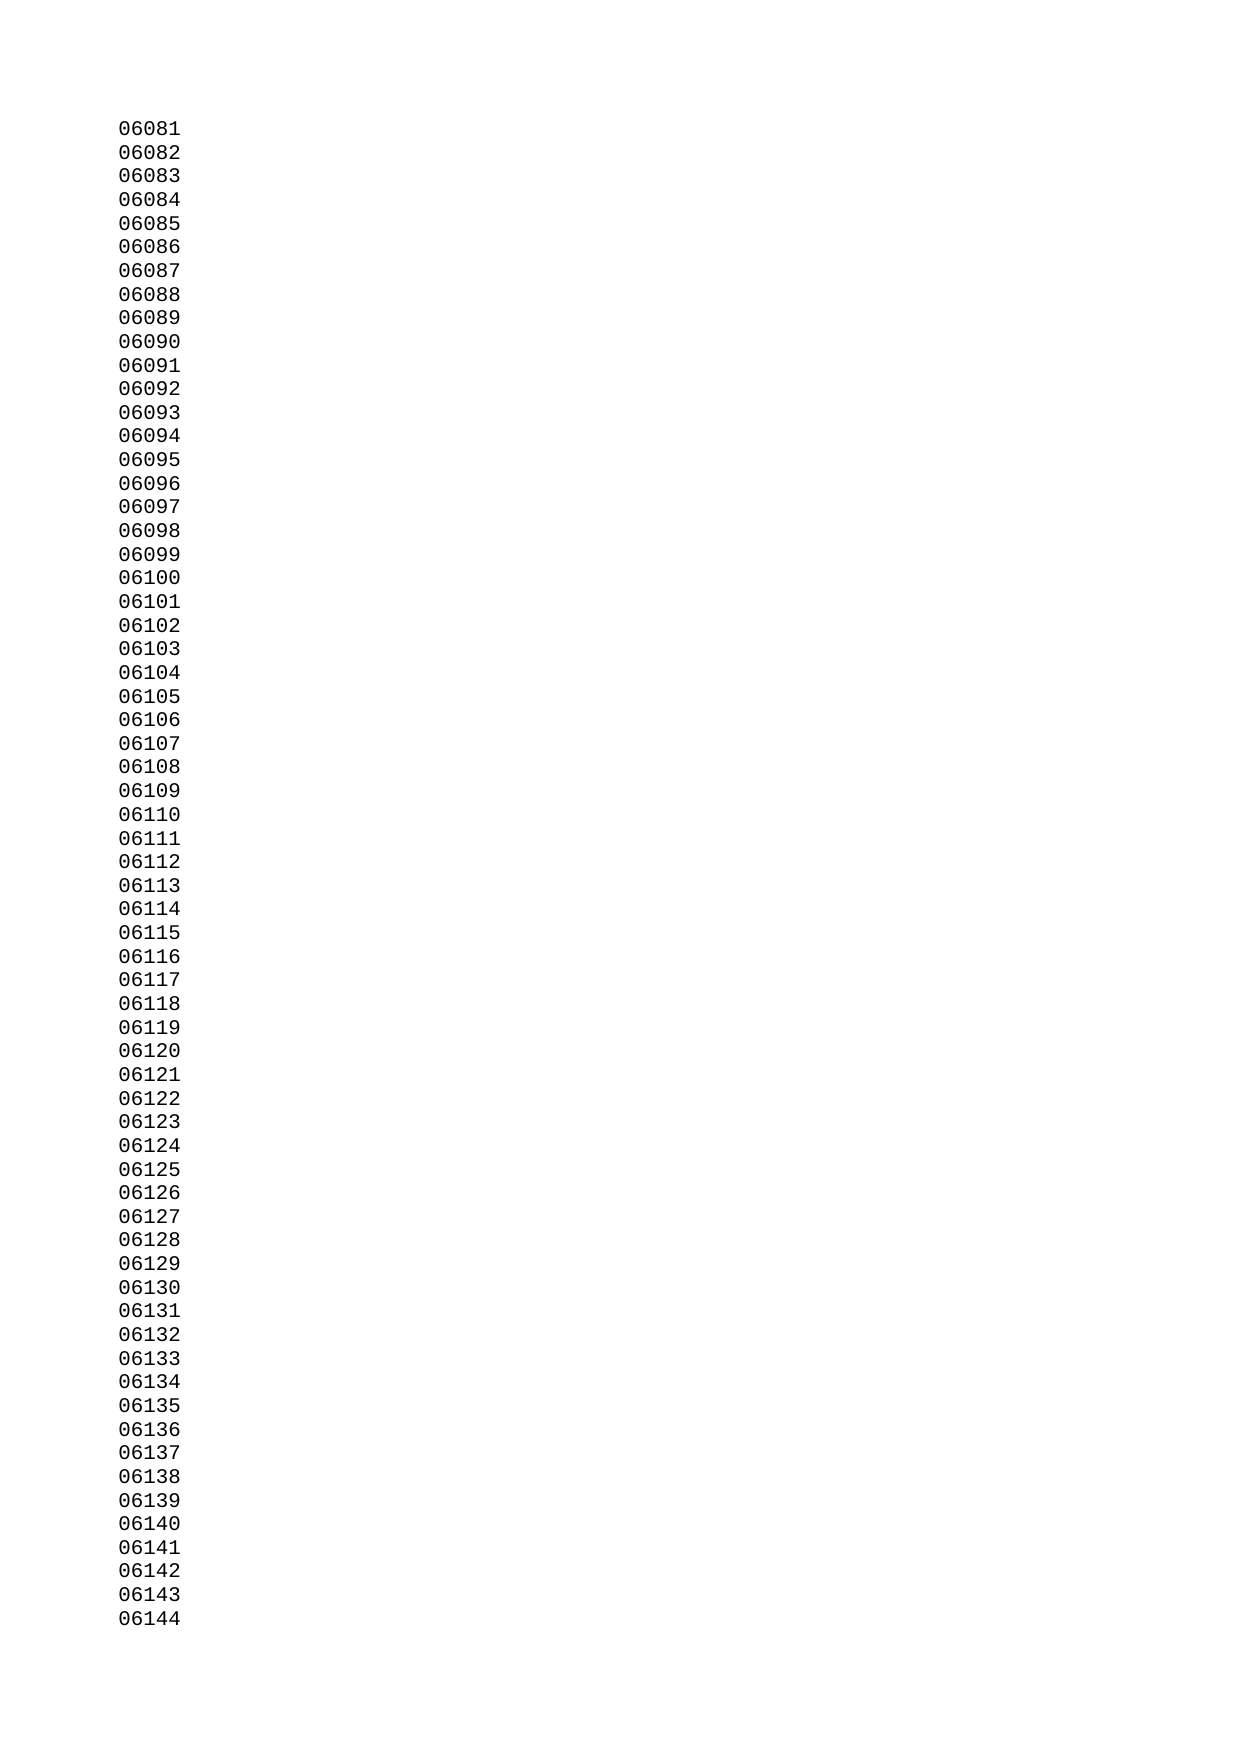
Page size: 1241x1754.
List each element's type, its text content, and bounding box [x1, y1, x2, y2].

text 06140 [118, 1513, 1122, 1537]
text 06138 [118, 1466, 1122, 1489]
text 06087 [118, 260, 1122, 284]
text 06085 [118, 213, 1122, 236]
text 06081 [118, 118, 1122, 142]
text 06139 [118, 1489, 1122, 1513]
text 06100 [118, 567, 1122, 591]
text 06133 [118, 1348, 1122, 1371]
text 06084 [118, 189, 1122, 213]
text 06092 [118, 378, 1122, 402]
text 06104 [118, 662, 1122, 686]
text 06101 [118, 591, 1122, 615]
text 06127 [118, 1206, 1122, 1229]
text 06121 [118, 1064, 1122, 1088]
text 06082 [118, 142, 1122, 165]
text 06130 [118, 1277, 1122, 1300]
text 06141 [118, 1537, 1122, 1561]
text 06112 [118, 851, 1122, 875]
text 06098 [118, 520, 1122, 544]
text 06106 [118, 709, 1122, 733]
text 06134 [118, 1371, 1122, 1395]
text 06131 [118, 1300, 1122, 1324]
text 06090 [118, 331, 1122, 354]
text 06088 [118, 284, 1122, 307]
text 06095 [118, 449, 1122, 473]
text 06136 [118, 1419, 1122, 1442]
text 06122 [118, 1088, 1122, 1111]
text 06107 [118, 733, 1122, 757]
text 06089 [118, 307, 1122, 331]
text 06086 [118, 236, 1122, 260]
text 06144 [118, 1608, 1122, 1631]
text 06125 [118, 1158, 1122, 1182]
text 06109 [118, 780, 1122, 804]
text 06114 [118, 898, 1122, 922]
text 06143 [118, 1584, 1122, 1608]
text 06132 [118, 1324, 1122, 1348]
text 06108 [118, 757, 1122, 780]
text 06129 [118, 1253, 1122, 1277]
text 06113 [118, 875, 1122, 898]
text 06094 [118, 426, 1122, 449]
text 06096 [118, 473, 1122, 496]
text 06137 [118, 1442, 1122, 1466]
text 06117 [118, 969, 1122, 993]
text 06116 [118, 946, 1122, 969]
text 06126 [118, 1182, 1122, 1206]
text 06091 [118, 354, 1122, 378]
text 06119 [118, 1017, 1122, 1040]
text 06099 [118, 544, 1122, 567]
text 06111 [118, 827, 1122, 851]
text 06115 [118, 922, 1122, 946]
text 06123 [118, 1111, 1122, 1135]
text 06102 [118, 615, 1122, 638]
text 06110 [118, 804, 1122, 827]
text 06128 [118, 1229, 1122, 1253]
text 06135 [118, 1395, 1122, 1419]
text 06120 [118, 1040, 1122, 1064]
text 06097 [118, 496, 1122, 520]
text 06118 [118, 993, 1122, 1017]
text 06083 [118, 165, 1122, 189]
text 06142 [118, 1561, 1122, 1584]
text 06105 [118, 686, 1122, 709]
text 06124 [118, 1135, 1122, 1158]
text 06103 [118, 638, 1122, 662]
text 06093 [118, 402, 1122, 426]
